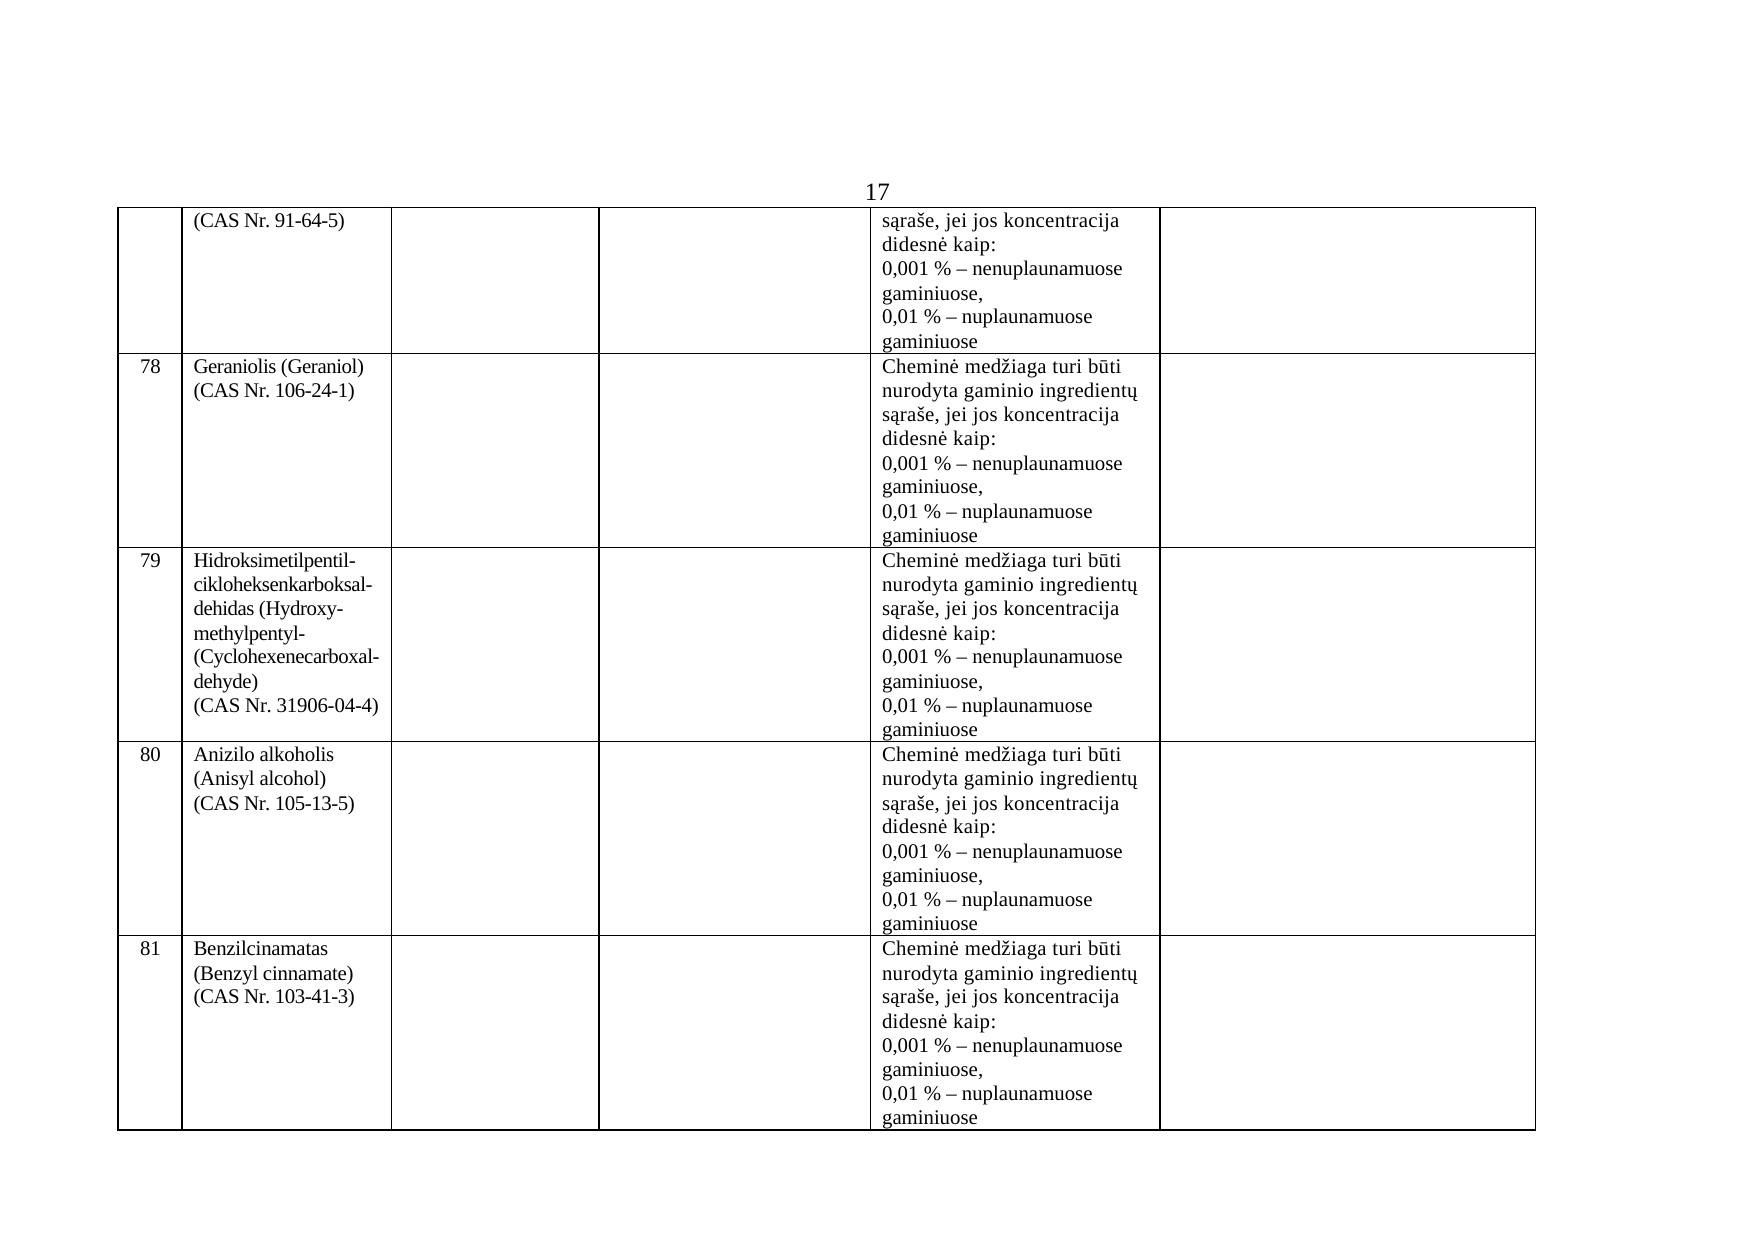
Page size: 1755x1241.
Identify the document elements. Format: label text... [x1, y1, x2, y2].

table_cell [1161, 548, 1535, 741]
table_cell (CAS Nr. 91-64-5) [183, 208, 391, 353]
table_cell [119, 208, 181, 353]
table_cell Benzilcinamatas (Benzyl cinnamate) (CAS Nr. 103-41-3) [183, 936, 391, 1129]
table_cell [1161, 936, 1535, 1129]
table_cell Cheminė medžiaga turi būti nurodyta gaminio ingredientų sąraše, jei jos koncentracija didesnė kaip: 0,001 % – nenuplaunamuose gaminiuose, 0,01 % – nuplaunamuose gaminiuose [871, 936, 1159, 1129]
table_cell 78 [119, 354, 181, 547]
table_cell Hidroksimetilpentil-cikloheksenkarboksal-dehidas (Hydroxy-methylpentyl-(Cyclohexenecarboxal-dehyde) (CAS Nr. 31906-04-4) [183, 548, 391, 741]
table_cell [392, 354, 598, 547]
table_cell 79 [119, 548, 181, 741]
table_cell [600, 208, 870, 353]
table_cell [1161, 839, 1535, 935]
table_cell [392, 208, 598, 353]
table_cell 81 [119, 936, 181, 1129]
table_cell [392, 936, 598, 1129]
table_cell Geraniolis (Geraniol) (CAS Nr. 106-24-1) [183, 354, 391, 547]
table_cell Cheminė medžiaga turi būti nurodyta gaminio ingredientų sąraše, jei jos koncentracija didesnė kaip: 0,001 % – nenuplaunamuose gaminiuose, 0,01 % – nuplaunamuose gaminiuose [871, 354, 1159, 547]
table_cell [600, 742, 870, 838]
table_cell [600, 839, 870, 935]
table_cell [600, 354, 870, 547]
table_cell [392, 548, 598, 741]
table_cell [183, 839, 391, 935]
table_cell [392, 742, 598, 838]
table_cell [600, 936, 870, 1129]
table_cell [119, 839, 181, 935]
table_cell sąraše, jei jos koncentracija didesnė kaip: 0,001 % – nenuplaunamuose gaminiuose, 0,01 % – nuplaunamuose gaminiuose [871, 208, 1159, 353]
table_cell [392, 839, 598, 935]
table_cell Cheminė medžiaga turi būti nurodyta gaminio ingredientų sąraše, jei jos koncentracija didesnė kaip: 0,001 % – nenuplaunamuose gaminiuose, 0,01 % – nuplaunamuose gaminiuose [871, 548, 1159, 741]
table_cell Anizilo alkoholis (Anisyl alcohol) (CAS Nr. 105-13-5) [183, 742, 391, 838]
table_cell Cheminė medžiaga turi būti nurodyta gaminio ingredientų sąraše, jei jos koncentracija didesnė kaip: [871, 742, 1159, 838]
table_cell [1161, 742, 1535, 838]
table_cell [1161, 208, 1535, 353]
table_cell [1161, 354, 1535, 547]
table_cell [600, 548, 870, 741]
table_cell 80 [119, 742, 181, 838]
table_cell 0,001 % – nenuplaunamuose gaminiuose, 0,01 % – nuplaunamuose gaminiuose [871, 839, 1159, 935]
